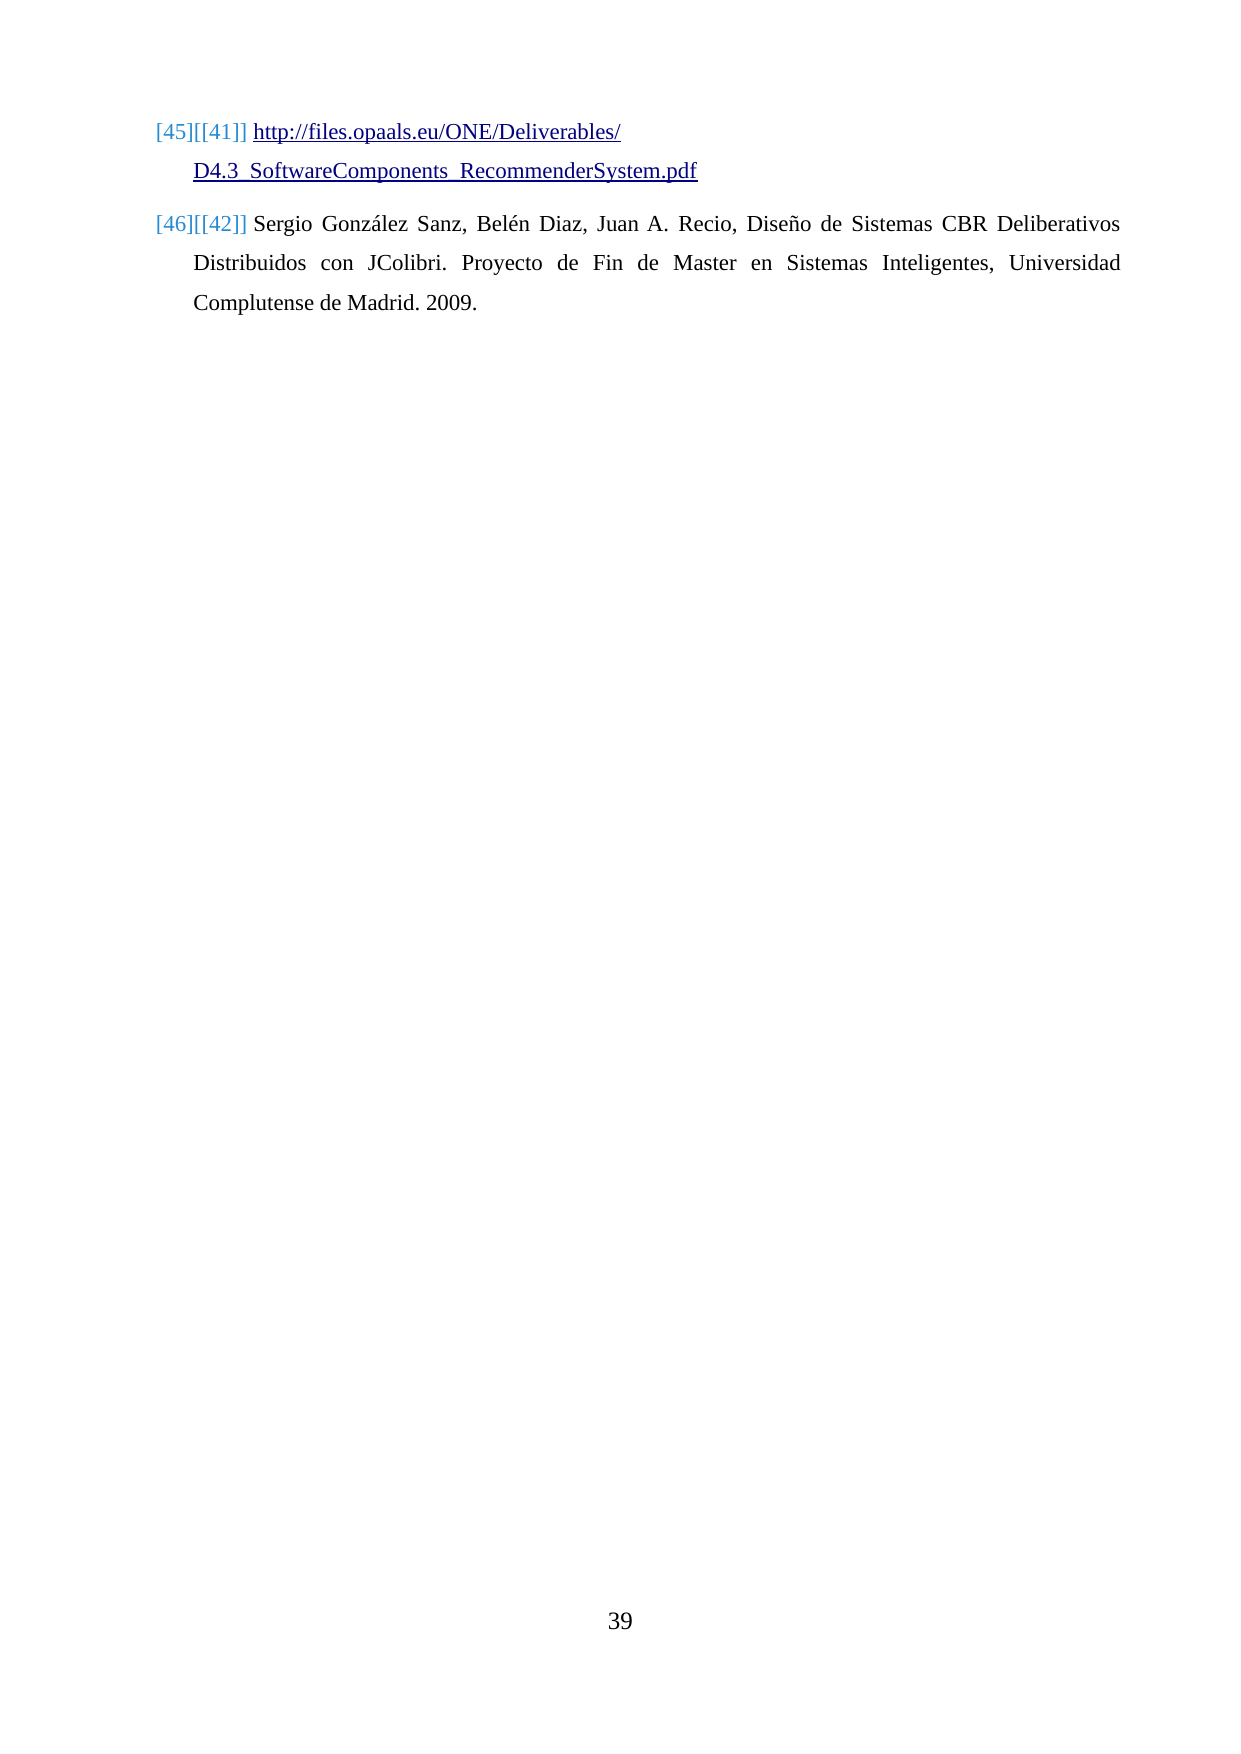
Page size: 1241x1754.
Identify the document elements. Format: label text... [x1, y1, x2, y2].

list Sergio González Sanz, Belén Diaz, Juan A. Recio, Diseño de Sistemas CBR Deliberativos Distribuidos con JColibri. Proyecto de Fin de Master en Sistemas Inteligentes, Universidad Complutense de Madrid. 2009. [156, 209, 1122, 315]
list http://files.opaals.eu/ONE/Deliverables/D4.3_SoftwareComponents_RecommenderSystem.pdf [156, 118, 1122, 184]
